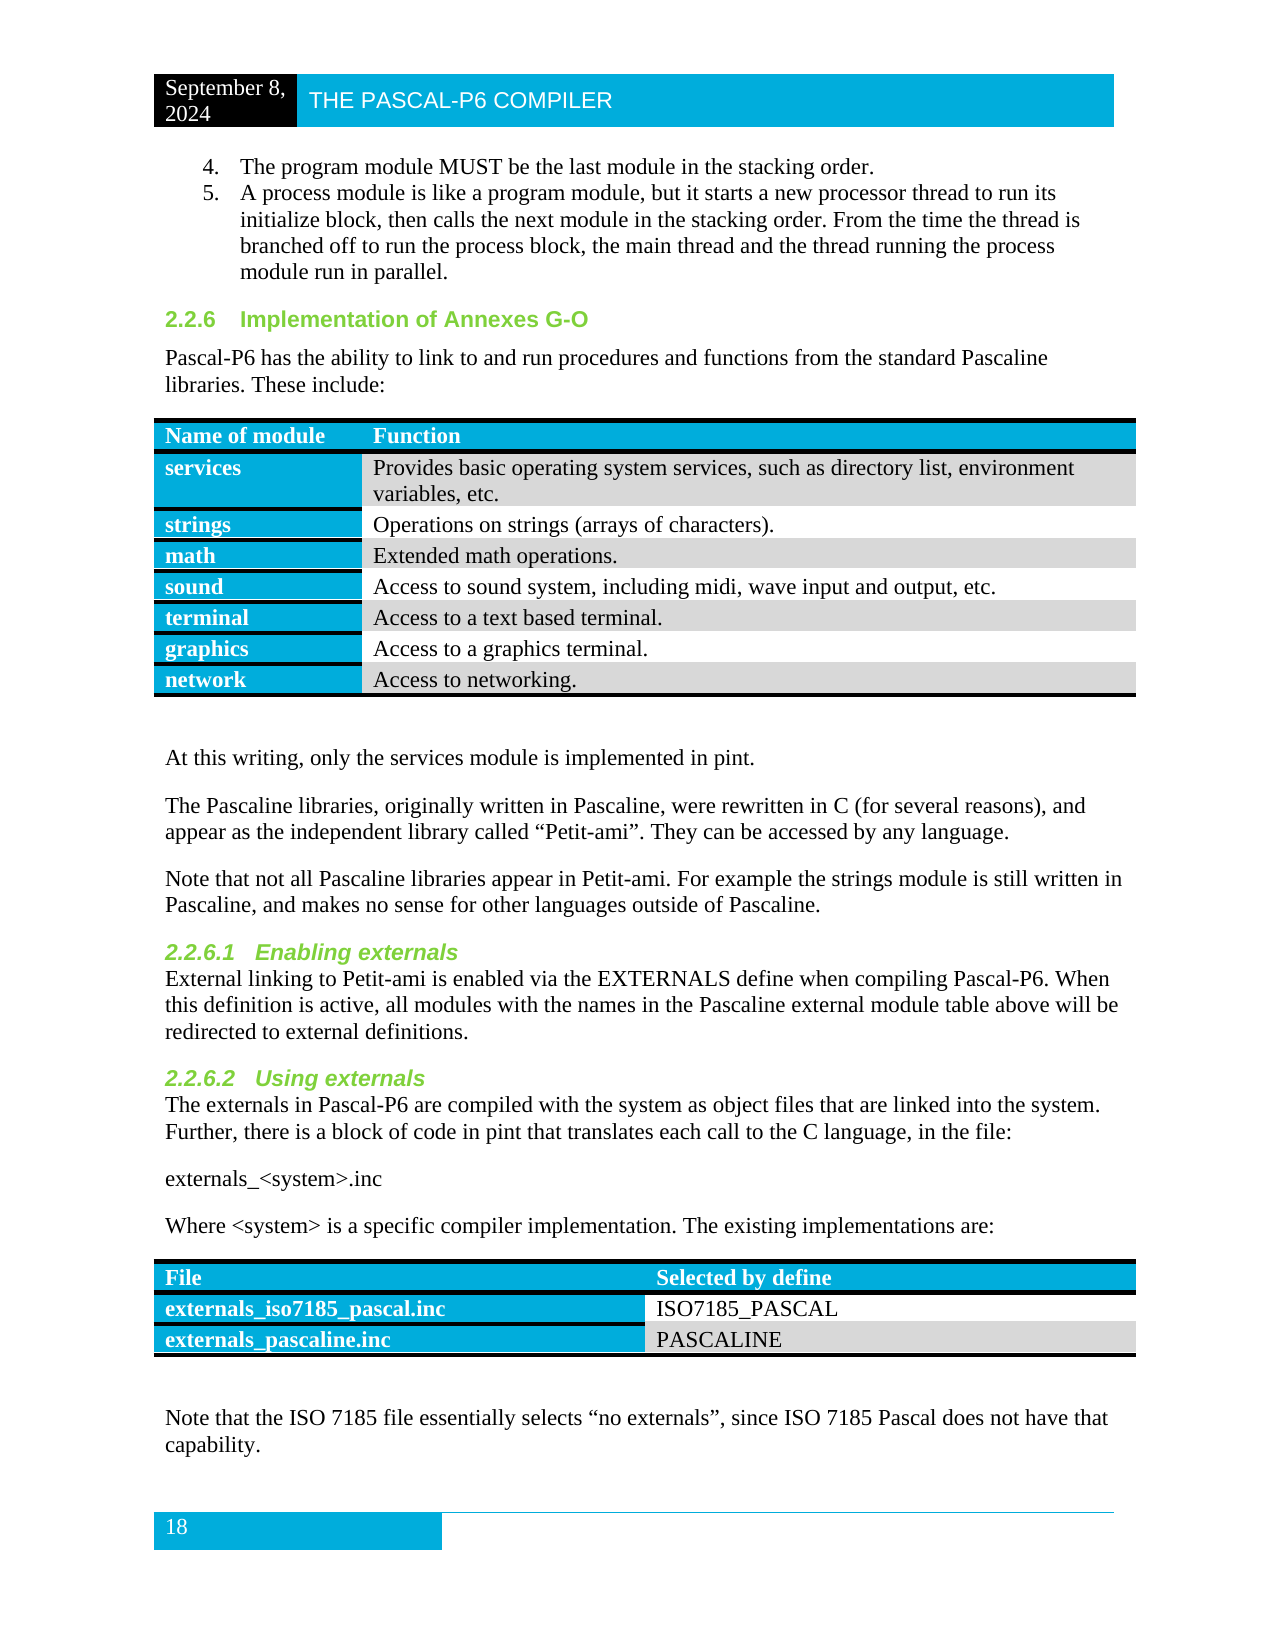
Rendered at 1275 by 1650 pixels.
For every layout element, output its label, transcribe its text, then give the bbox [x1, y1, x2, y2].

table_cell Extended math operations. [362, 538, 1136, 568]
table_cell Access to a graphics terminal. [362, 631, 1136, 662]
text At this writing, only the services module is implemented in pint. [165, 744, 1125, 771]
subtitle Enabling externals [165, 939, 1125, 965]
table_cell Provides basic operating system services, such as directory list, environment variables, etc. [362, 454, 1136, 506]
table_cell ISO7185_PASCAL [645, 1295, 1136, 1321]
list A process module is like a program module, but it starts a new processor thread to run its initialize block, then calls the next module in the stacking order. From the time the thread is branched off to run the process block, the main thread and the thread running the process module run in parallel. [202, 179, 1125, 285]
table_cell Access to sound system, including midi, wave input and output, etc. [362, 569, 1136, 599]
table_header Function [362, 423, 1136, 449]
table_cell PASCALINE [645, 1321, 1136, 1352]
table_cell sound [154, 573, 362, 599]
text Where <system> is a specific compiler implementation. The existing implementations are: [165, 1212, 1125, 1238]
text Pascal-P6 has the ability to link to and run procedures and functions from the standard Pascaline libraries. These include: [165, 344, 1125, 397]
text Note that not all Pascaline libraries appear in Petit-ami. For example the strings module is still written in Pascaline, and makes no sense for other languages outside of Pascaline. [165, 865, 1125, 918]
table_cell services [154, 454, 362, 506]
table_cell graphics [154, 635, 362, 662]
table_cell terminal [154, 604, 362, 631]
subtitle Using externals [165, 1065, 1125, 1091]
text Note that the ISO 7185 file essentially selects “no externals”, since ISO 7185 Pascal does not have that capability. [165, 1404, 1125, 1457]
list The program module MUST be the last module in the stacking order. [202, 153, 1125, 179]
text External linking to Petit-ami is enabled via the EXTERNALS define when compiling Pascal-P6. When this definition is active, all modules with the names in the Pascaline external module table above will be redirected to external definitions. [165, 965, 1125, 1044]
text The externals in Pascal-P6 are compiled with the system as object files that are linked into the system. Further, there is a block of code in pint that translates each call to the C language, in the file: [165, 1091, 1125, 1144]
table_header Name of module [154, 423, 362, 449]
table_header File [154, 1264, 645, 1290]
table_cell Access to a text based terminal. [362, 600, 1136, 631]
table_cell externals_pascaline.inc [154, 1326, 645, 1352]
table_cell strings [154, 511, 362, 537]
table_cell externals_iso7185_pascal.inc [154, 1295, 645, 1321]
table_cell math [154, 542, 362, 568]
text externals_<system>.inc [165, 1165, 1125, 1191]
table_cell Operations on strings (arrays of characters). [362, 506, 1136, 537]
table_cell Access to networking. [362, 662, 1136, 693]
subtitle Implementation of Annexes G-O [165, 306, 1125, 332]
table_header Selected by define [645, 1264, 1136, 1290]
text The Pascaline libraries, originally written in Pascaline, were rewritten in C (for several reasons), and appear as the independent library called “Petit-ami”. They can be accessed by any language. [165, 792, 1125, 844]
table_cell network [154, 666, 362, 693]
